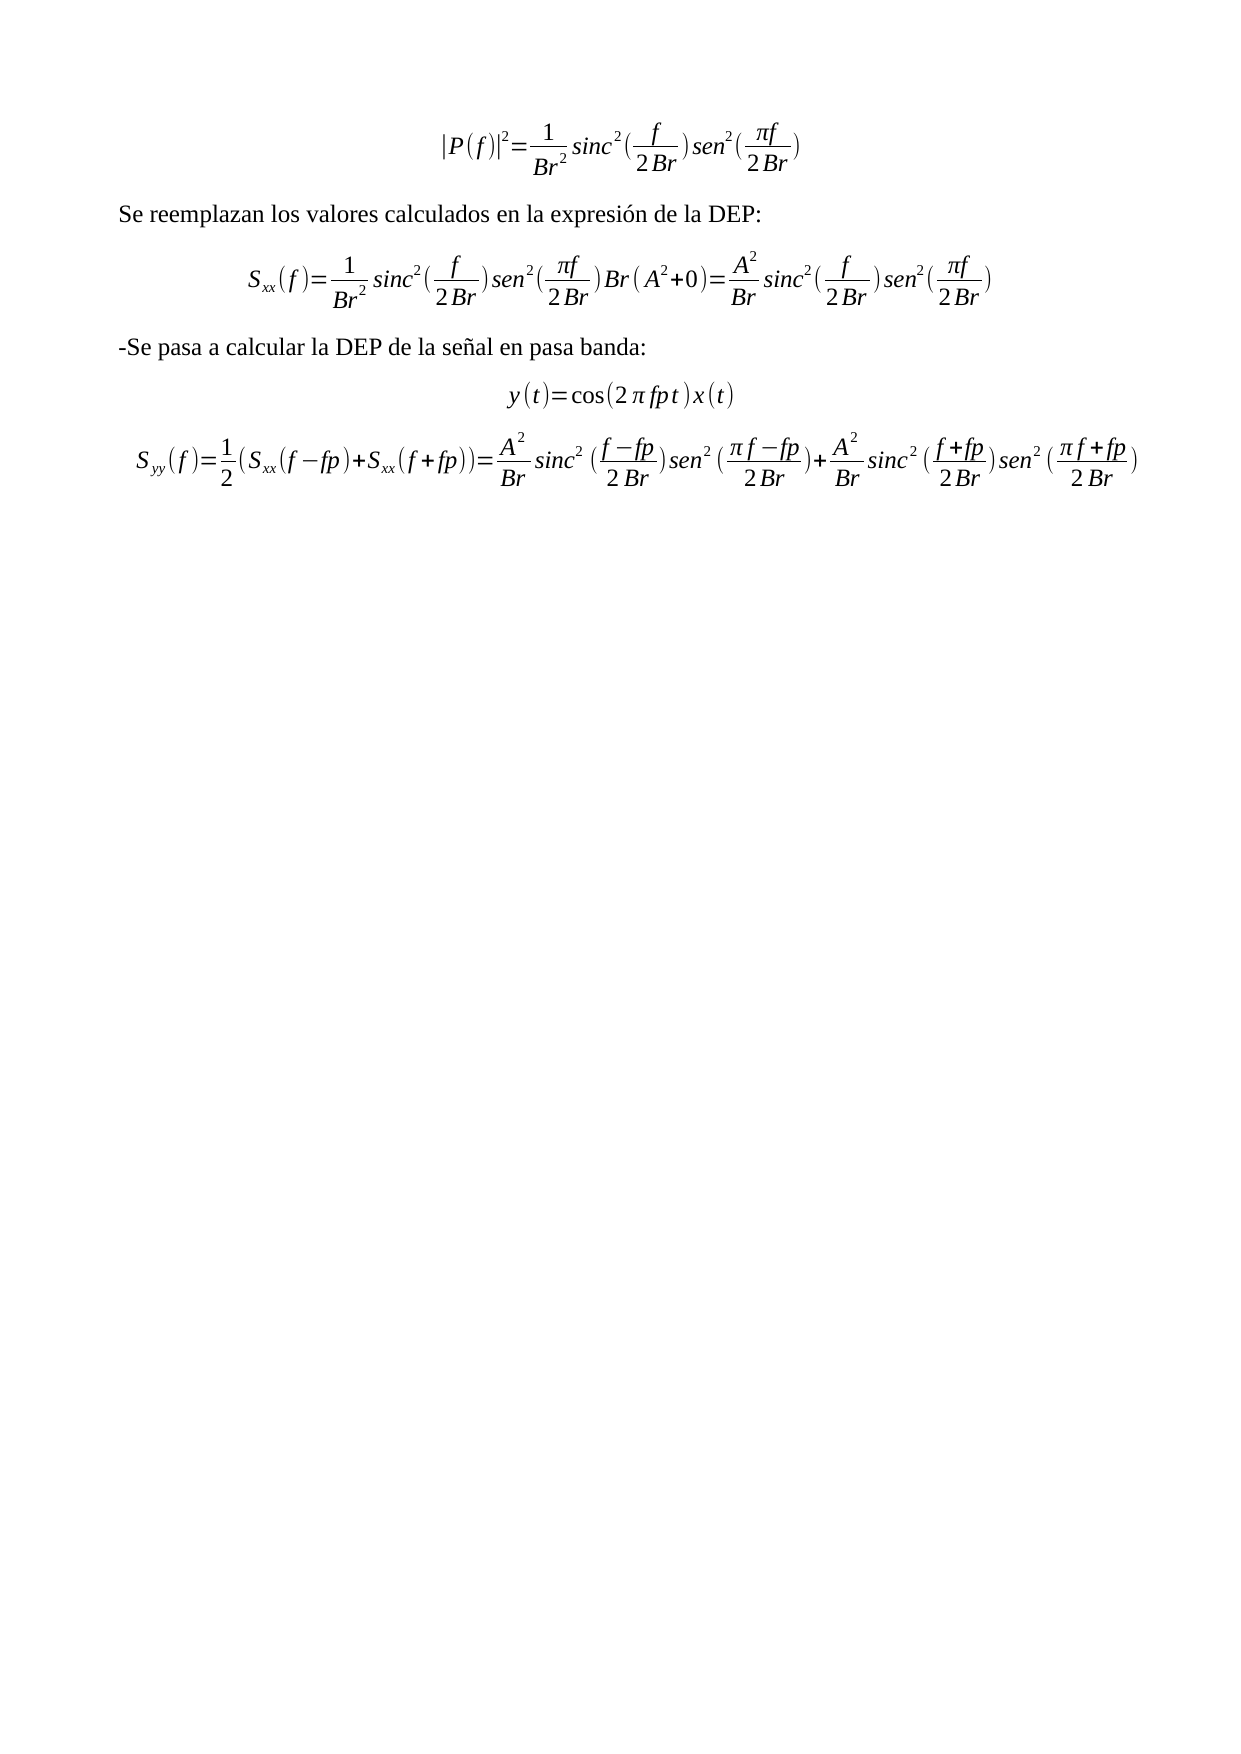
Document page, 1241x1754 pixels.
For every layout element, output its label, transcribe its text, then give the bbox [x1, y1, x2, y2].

text Se reemplazan los valores calculados en la expresión de la DEP: [118, 199, 1122, 228]
text -Se pasa a calcular la DEP de la señal en pasa banda: [118, 332, 1122, 361]
